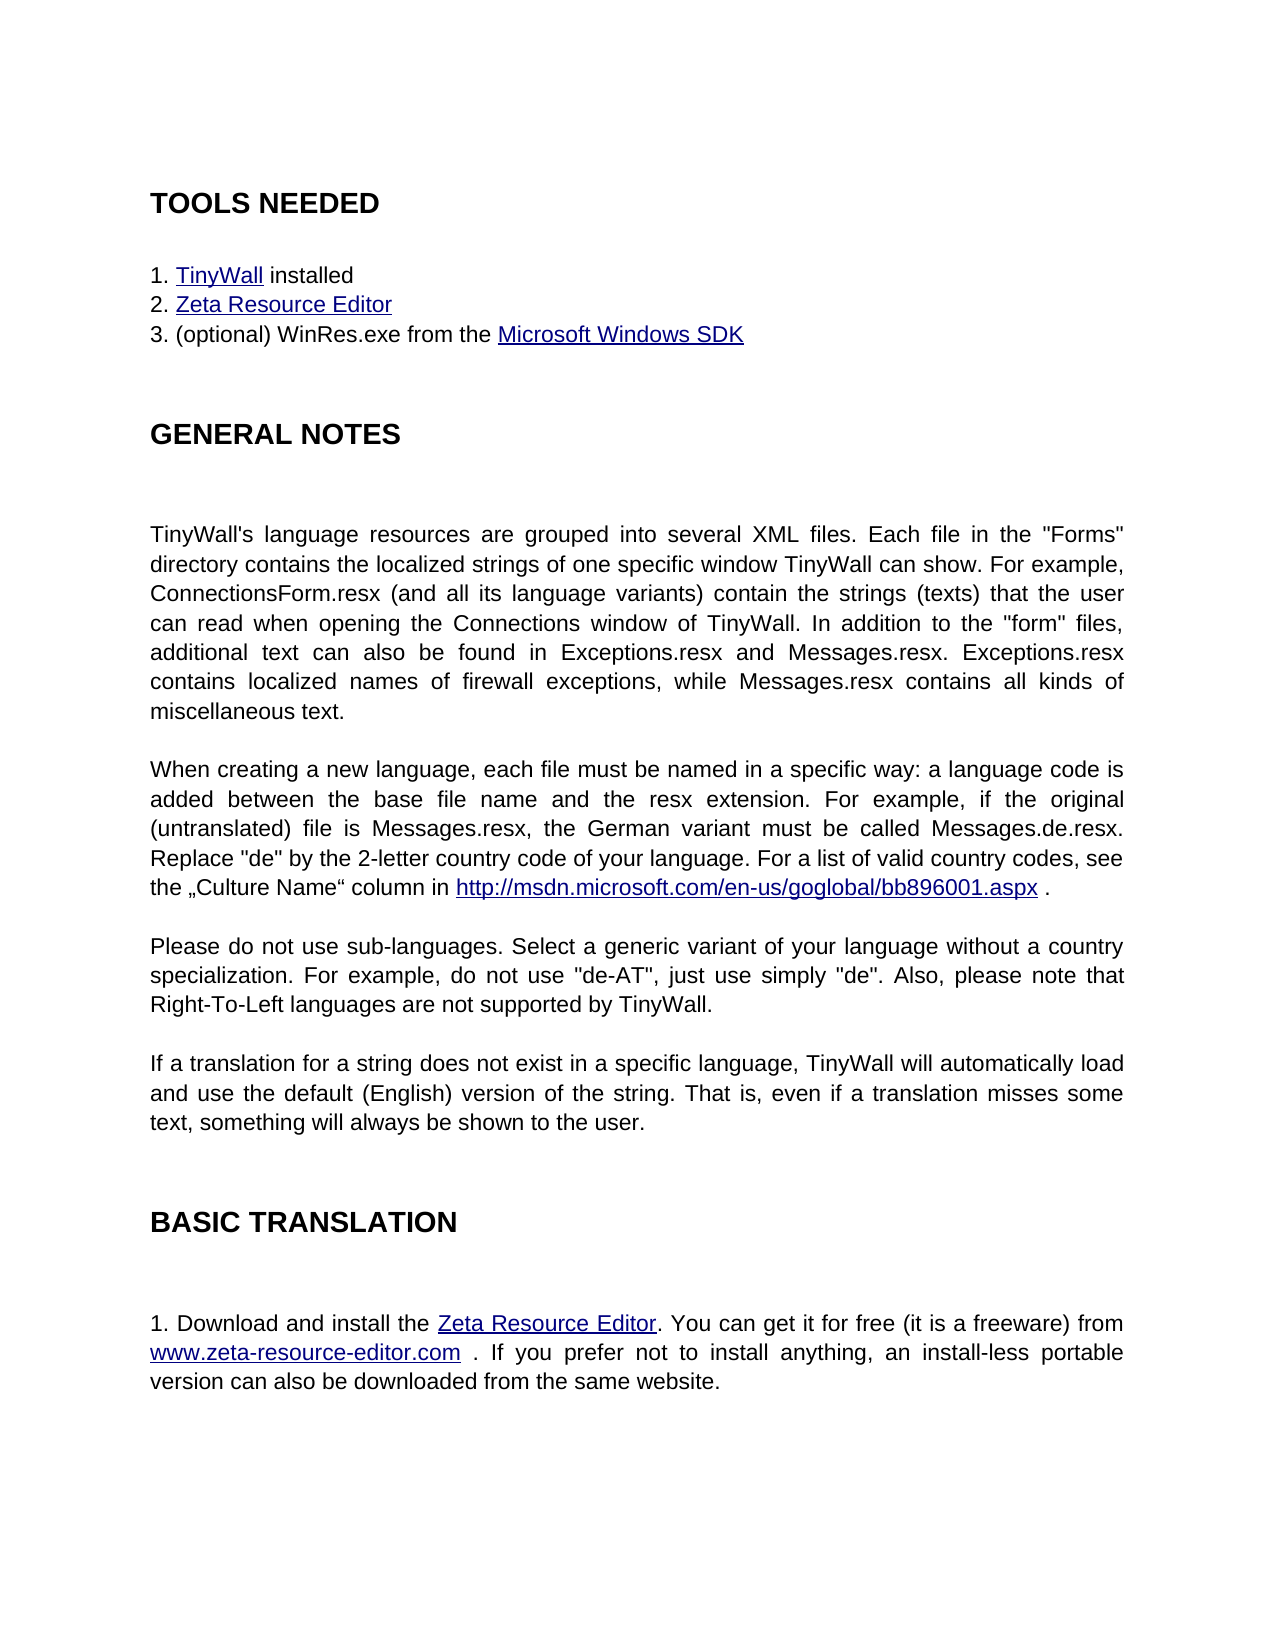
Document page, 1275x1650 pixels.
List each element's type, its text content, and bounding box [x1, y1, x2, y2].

text When creating a new language, each file must be named in a specific way: a language code is added between the base file name and the resx extension. For example, if the original (untranslated) file is Messages.resx, the German variant must be called Messages.de.resx. Replace "de" by the 2-letter country code of your language. For a list of valid country codes, see the „Culture Name“ column in http://msdn.microsoft.com/en-us/goglobal/bb896001.aspx . [150, 757, 1125, 900]
subtitle BASIC TRANSLATION [150, 1206, 1125, 1238]
text 1. Download and install the Zeta Resource Editor. You can get it for free (it is a freeware) from www.zeta-resource-editor.com . If you prefer not to install anything, an install-less portable version can also be downloaded from the same website. [150, 1310, 1125, 1395]
text 3. (optional) WinRes.exe from the Microsoft Windows SDK [150, 321, 1125, 347]
text Please do not use sub-languages. Select a generic variant of your language without a country specialization. For example, do not use "de-AT", just use simply "de". Also, please note that Right-To-Left languages are not supported by TinyWall. [150, 933, 1125, 1018]
text TinyWall's language resources are grouped into several XML files. Each file in the "Forms" directory contains the localized strings of one specific window TinyWall can show. For example, ConnectionsForm.resx (and all its language variants) contain the strings (texts) that the user can read when opening the Connections window of TinyWall. In addition to the "form" files, additional text can also be found in Exceptions.resx and Messages.resx. Exceptions.resx contains localized names of firewall exceptions, while Messages.resx contains all kinds of miscellaneous text. [150, 522, 1125, 724]
text If a translation for a string does not exist in a specific language, TinyWall will automatically load and use the default (English) version of the string. That is, even if a translation misses some text, something will always be shown to the user. [150, 1051, 1125, 1135]
text 2. Zeta Resource Editor [150, 292, 1125, 318]
subtitle TOOLS NEEDED [150, 187, 1125, 220]
subtitle GENERAL NOTES [150, 418, 1125, 450]
text 1. TinyWall installed [150, 263, 1125, 288]
